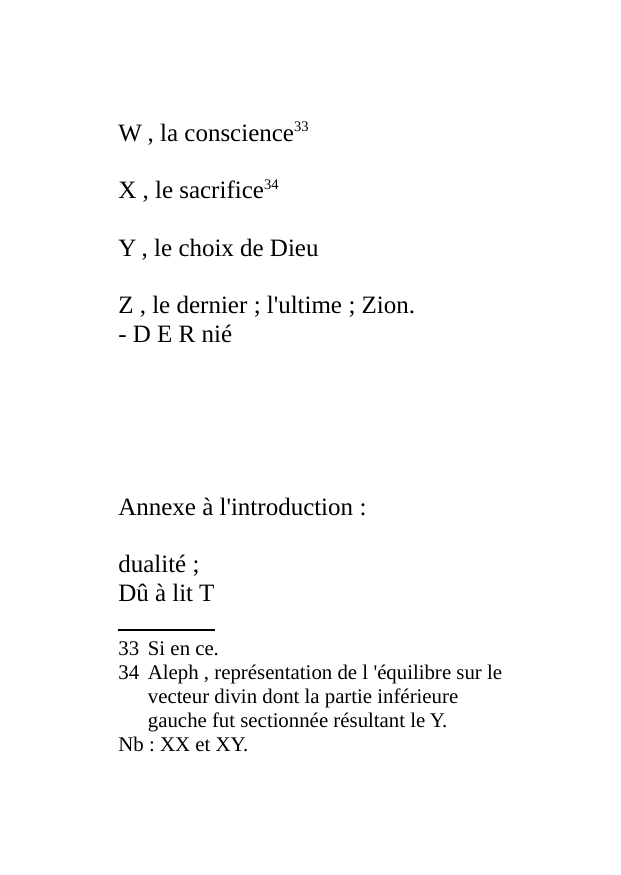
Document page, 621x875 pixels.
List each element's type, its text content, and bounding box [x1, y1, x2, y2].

text - D E R nié [118, 319, 502, 348]
text Z , le dernier ; l'ultime ; Zion. [118, 291, 502, 319]
text Annexe à l'introduction : [118, 492, 502, 521]
text Dû à lit T [118, 578, 502, 607]
text Si en ce. [118, 636, 502, 660]
text X , le sacrifice [118, 176, 502, 204]
text Nb : XX et XY. [118, 732, 502, 756]
text dualité ; [118, 549, 502, 578]
text W , la conscience [118, 118, 502, 147]
text Y , le choix de Dieu [118, 233, 502, 262]
text Aleph , représentation de l 'équilibre sur le vecteur divin dont la partie inférieure gauche fut sectionnée résultant le Y. [118, 660, 502, 732]
